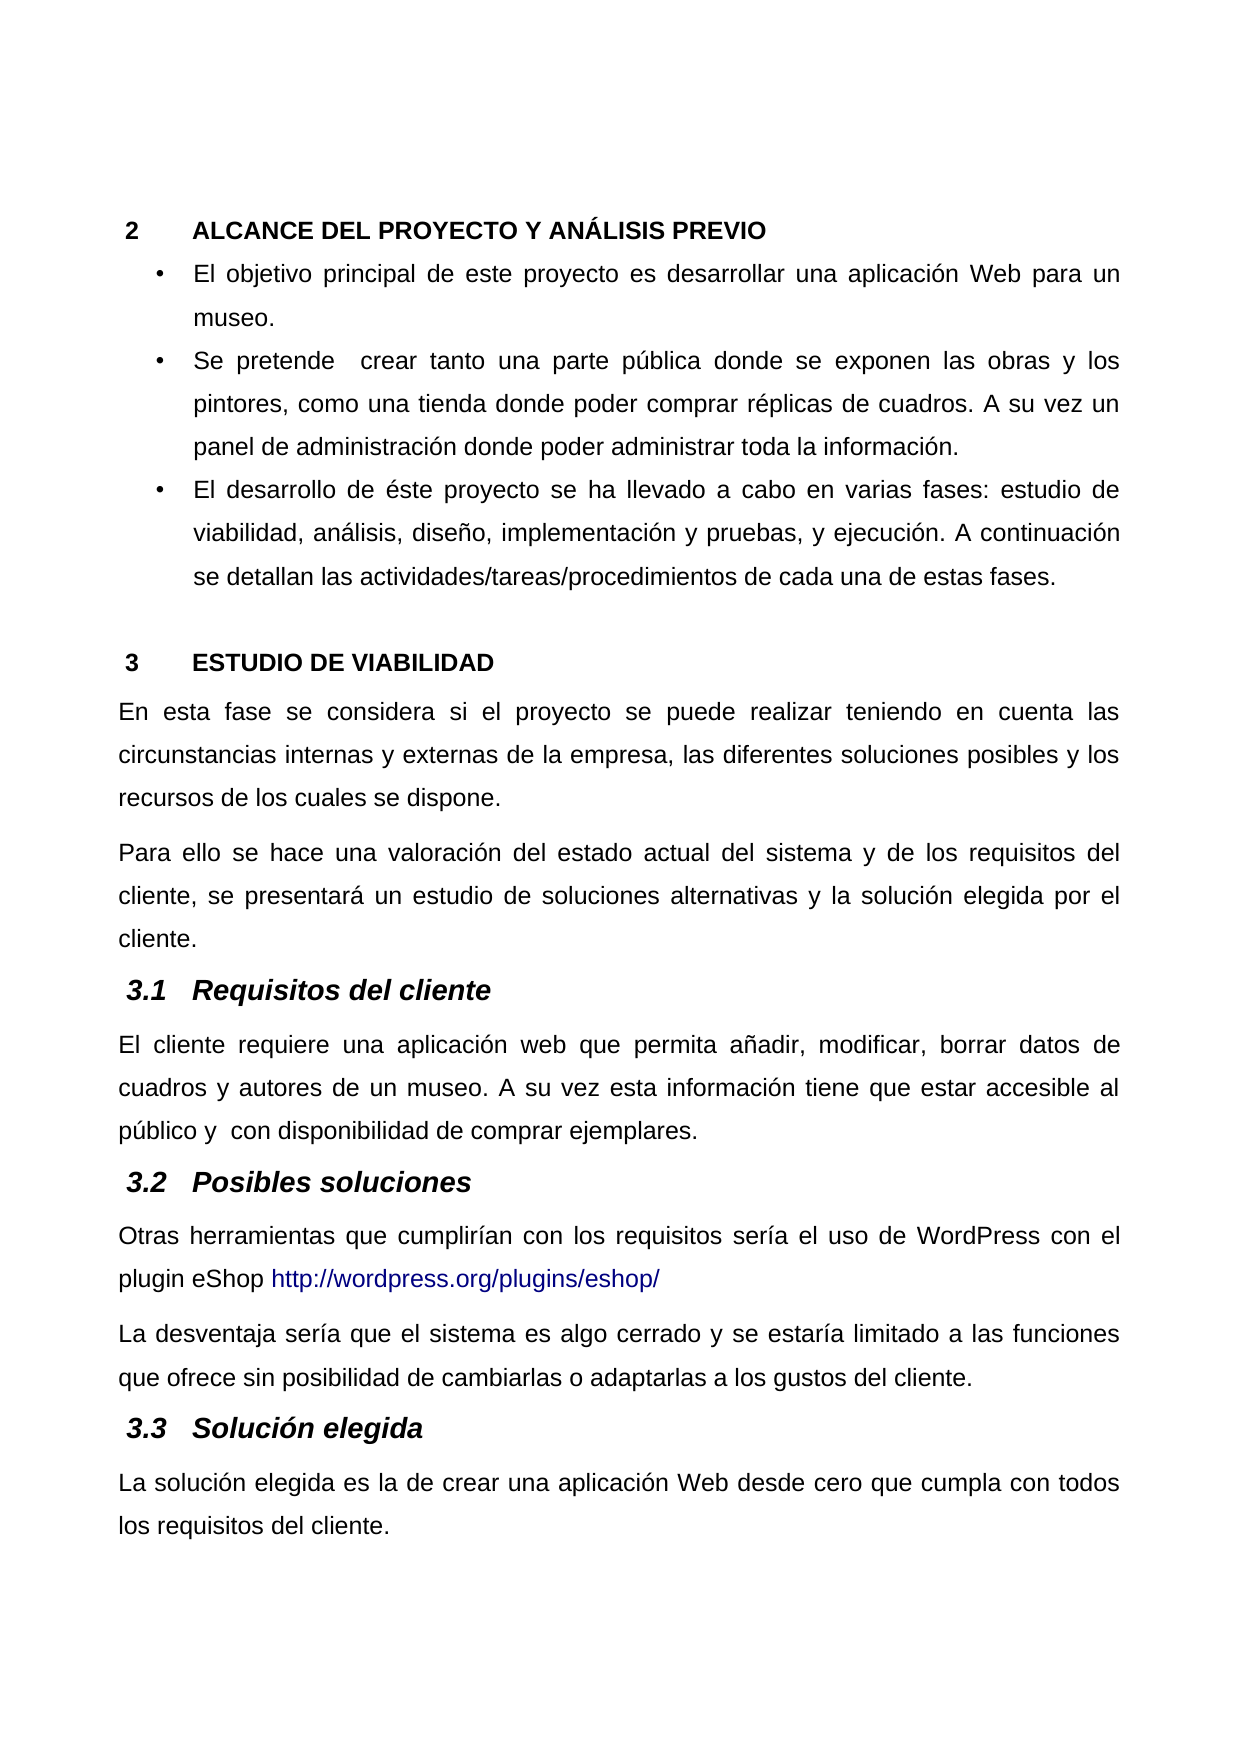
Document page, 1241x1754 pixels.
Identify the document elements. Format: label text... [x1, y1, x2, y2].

text Para ello se hace una valoración del estado actual del sistema y de los requisitos del cliente, se presentará un estudio de soluciones alternativas y la solución elegida por el cliente. [118, 838, 1122, 953]
subtitle Requisitos del cliente [118, 973, 1122, 1007]
text La desventaja sería que el sistema es algo cerrado y se estaría limitado a las funciones que ofrece sin posibilidad de cambiarlas o adaptarlas a los gustos del cliente. [118, 1319, 1122, 1391]
text Otras herramientas que cumplirían con los requisitos sería el uso de WordPress con el plugin eShop http://wordpress.org/plugins/eshop/ [118, 1221, 1122, 1293]
text En esta fase se considera si el proyecto se puede realizar teniendo en cuenta las circunstancias internas y externas de la empresa, las diferentes soluciones posibles y los recursos de los cuales se dispone. [118, 697, 1122, 812]
subtitle El desarrollo de éste proyecto se ha llevado a cabo en varias fases: estudio de viabilidad, análisis, diseño, implementación y pruebas, y ejecución. A continuación se detallan las actividades/tareas/procedimientos de cada una de estas fases. [156, 475, 1122, 590]
subtitle ALCANCE DEL PROYECTO Y ANÁLISIS PREVIO [118, 216, 1122, 245]
subtitle Solución elegida [118, 1412, 1122, 1445]
text El cliente requiere una aplicación web que permita añadir, modificar, borrar datos de cuadros y autores de un museo. A su vez esta información tiene que estar accesible al público y con disponibilidad de comprar ejemplares. [118, 1030, 1122, 1145]
subtitle El objetivo principal de este proyecto es desarrollar una aplicación Web para un museo. [156, 259, 1122, 331]
subtitle Se pretende crear tanto una parte pública donde se exponen las obras y los pintores, como una tienda donde poder comprar réplicas de cuadros. A su vez un panel de administración donde poder administrar toda la información. [156, 346, 1122, 461]
subtitle Posibles soluciones [118, 1165, 1122, 1198]
subtitle ESTUDIO DE VIABILIDAD [118, 648, 1122, 677]
text La solución elegida es la de crear una aplicación Web desde cero que cumpla con todos los requisitos del cliente. [118, 1468, 1122, 1540]
